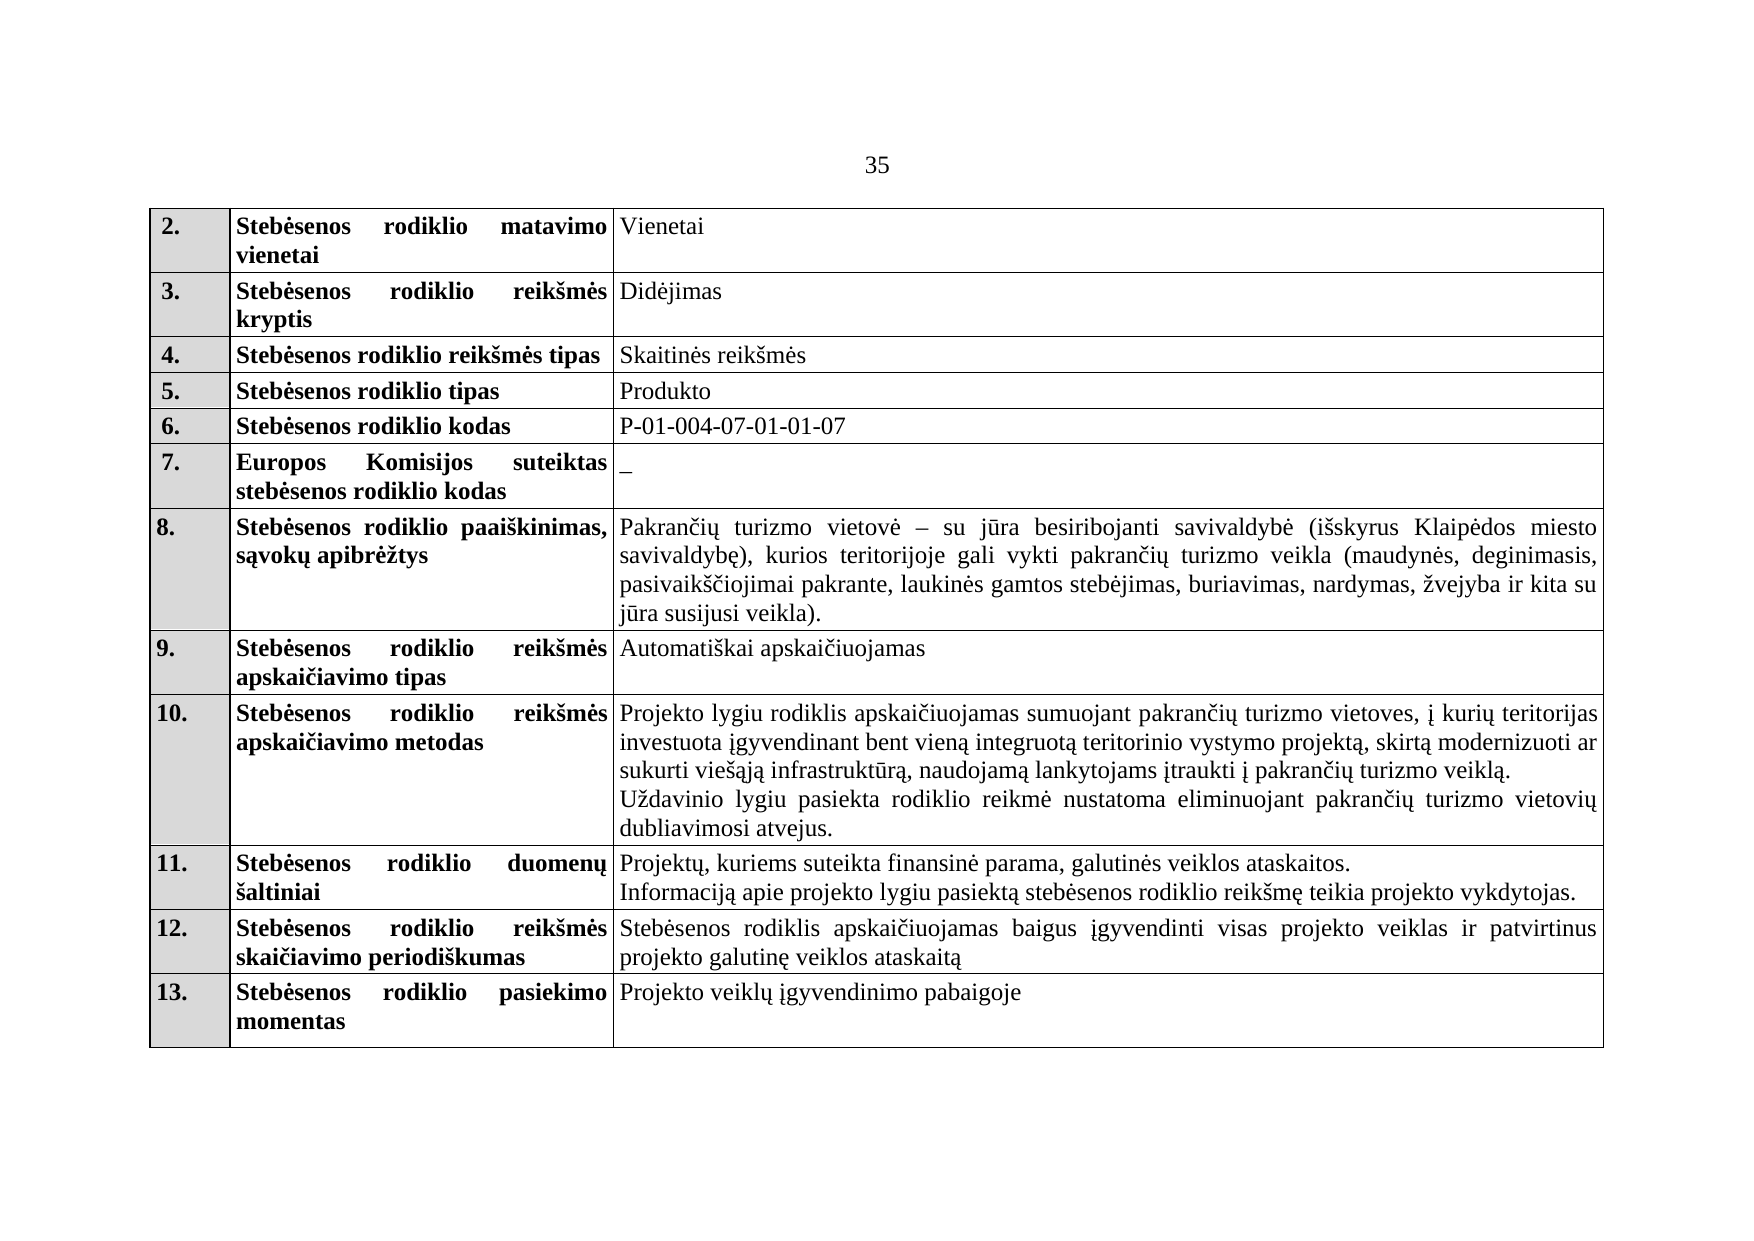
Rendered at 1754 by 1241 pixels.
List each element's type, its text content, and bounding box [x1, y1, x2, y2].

table_cell 11. [151, 846, 229, 909]
table_cell Stebėsenos rodiklio paaiškinimas, sąvokų apibrėžtys [231, 509, 613, 629]
table_cell Automatiškai apskaičiuojamas [614, 631, 1603, 694]
table_cell Stebėsenos rodiklio tipas [231, 373, 613, 407]
table_cell 4. [151, 337, 229, 372]
table_cell Stebėsenos rodiklio reikšmės kryptis [231, 273, 613, 336]
table_cell 2. [151, 209, 229, 272]
table_cell Skaitinės reikšmės [614, 337, 1603, 372]
table_cell P-01-004-07-01-01-07 [614, 409, 1603, 443]
table_cell 13. [151, 974, 229, 1047]
table_cell 9. [151, 631, 229, 694]
table_cell Stebėsenos rodiklio reikšmės skaičiavimo periodiškumas [231, 910, 613, 973]
table_cell Stebėsenos rodiklio matavimo vienetai [231, 209, 613, 272]
table_cell Pakrančių turizmo vietovė – su jūra besiribojanti savivaldybė (išskyrus Klaipėdos miesto savivaldybę), kurios teritorijoje gali vykti pakrančių turizmo veikla (maudynės, deginimasis, pasivaikščiojimai pakrante, laukinės gamtos stebėjimas, buriavimas, nardymas, žvejyba ir kita su jūra susijusi veikla). [614, 509, 1603, 629]
table_cell 5. [151, 373, 229, 407]
table_cell Vienetai [614, 209, 1603, 272]
table_cell Projekto veiklų įgyvendinimo pabaigoje [614, 974, 1603, 1047]
table_cell _ [614, 444, 1603, 508]
table_cell 8. [151, 509, 229, 629]
table_cell Projekto lygiu rodiklis apskaičiuojamas sumuojant pakrančių turizmo vietoves, į kurių teritorijas investuota įgyvendinant bent vieną integruotą teritorinio vystymo projektą, skirtą modernizuoti ar sukurti viešąją infrastruktūrą, naudojamą lankytojams įtraukti į pakrančių turizmo veiklą. Uždavinio lygiu pasiekta rodiklio reikmė nustatoma eliminuojant pakrančių turizmo vietovių dubliavimosi atvejus. [614, 695, 1603, 844]
table_cell Stebėsenos rodiklio kodas [231, 409, 613, 443]
table_cell Projektų, kuriems suteikta finansinė parama, galutinės veiklos ataskaitos. Informaciją apie projekto lygiu pasiektą stebėsenos rodiklio reikšmę teikia projekto vykdytojas. [614, 846, 1603, 909]
table_cell Stebėsenos rodiklio reikšmės apskaičiavimo tipas [231, 631, 613, 694]
table_cell Produkto [614, 373, 1603, 407]
table_cell Stebėsenos rodiklio duomenų šaltiniai [231, 846, 613, 909]
table_cell 7. [151, 444, 229, 508]
table_cell Stebėsenos rodiklio reikšmės tipas [231, 337, 613, 372]
table_cell Didėjimas [614, 273, 1603, 336]
table_cell 3. [151, 273, 229, 336]
table_cell 10. [151, 695, 229, 844]
table_cell Stebėsenos rodiklio pasiekimo momentas [231, 974, 613, 1047]
table_cell 6. [151, 409, 229, 443]
table_cell Stebėsenos rodiklis apskaičiuojamas baigus įgyvendinti visas projekto veiklas ir patvirtinus projekto galutinę veiklos ataskaitą [614, 910, 1603, 973]
table_cell Stebėsenos rodiklio reikšmės apskaičiavimo metodas [231, 695, 613, 844]
table_cell Europos Komisijos suteiktas stebėsenos rodiklio kodas [231, 444, 613, 508]
table_cell 12. [151, 910, 229, 973]
